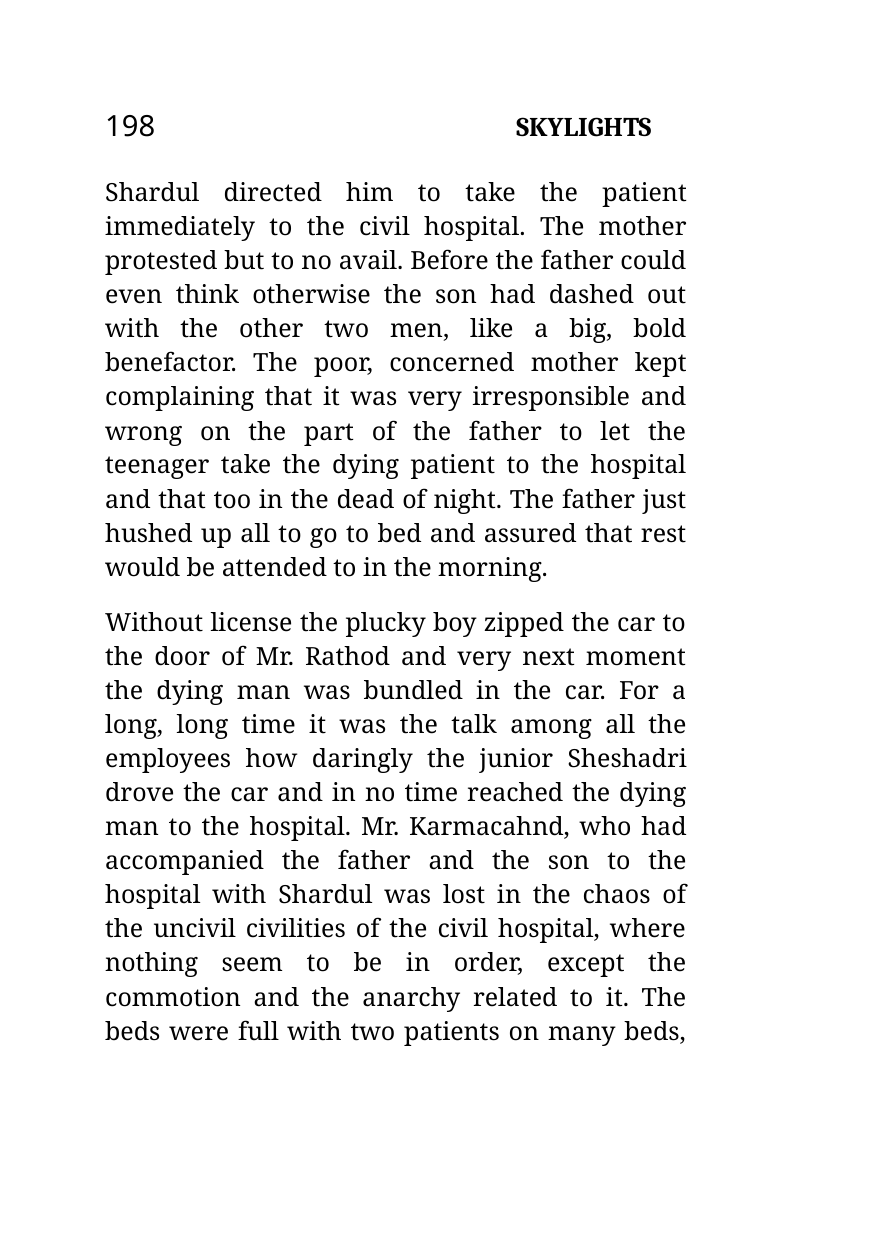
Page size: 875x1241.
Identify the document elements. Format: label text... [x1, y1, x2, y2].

text Shardul directed him to take the patient immediately to the civil hospital. The mother protested but to no avail. Before the father could even think otherwise the son had dashed out with the other two men, like a big, bold benefactor. The poor, concerned mother kept complaining that it was very irresponsible and wrong on the part of the father to let the teenager take the dying patient to the hospital and that too in the dead of night. The father just hushed up all to go to bed and assured that rest would be attended to in the morning. [105, 175, 687, 583]
text Without license the plucky boy zipped the car to the door of Mr. Rathod and very next moment the dying man was bundled in the car. For a long, long time it was the talk among all the employees how daringly the junior Sheshadri drove the car and in no time reached the dying man to the hospital. Mr. Karmacahnd, who had accompanied the father and the son to the hospital with Shardul was lost in the chaos of the uncivil civilities of the civil hospital, where nothing seem to be in order, except the commotion and the anarchy related to it. The beds were full with two patients on many beds, [105, 604, 687, 1047]
